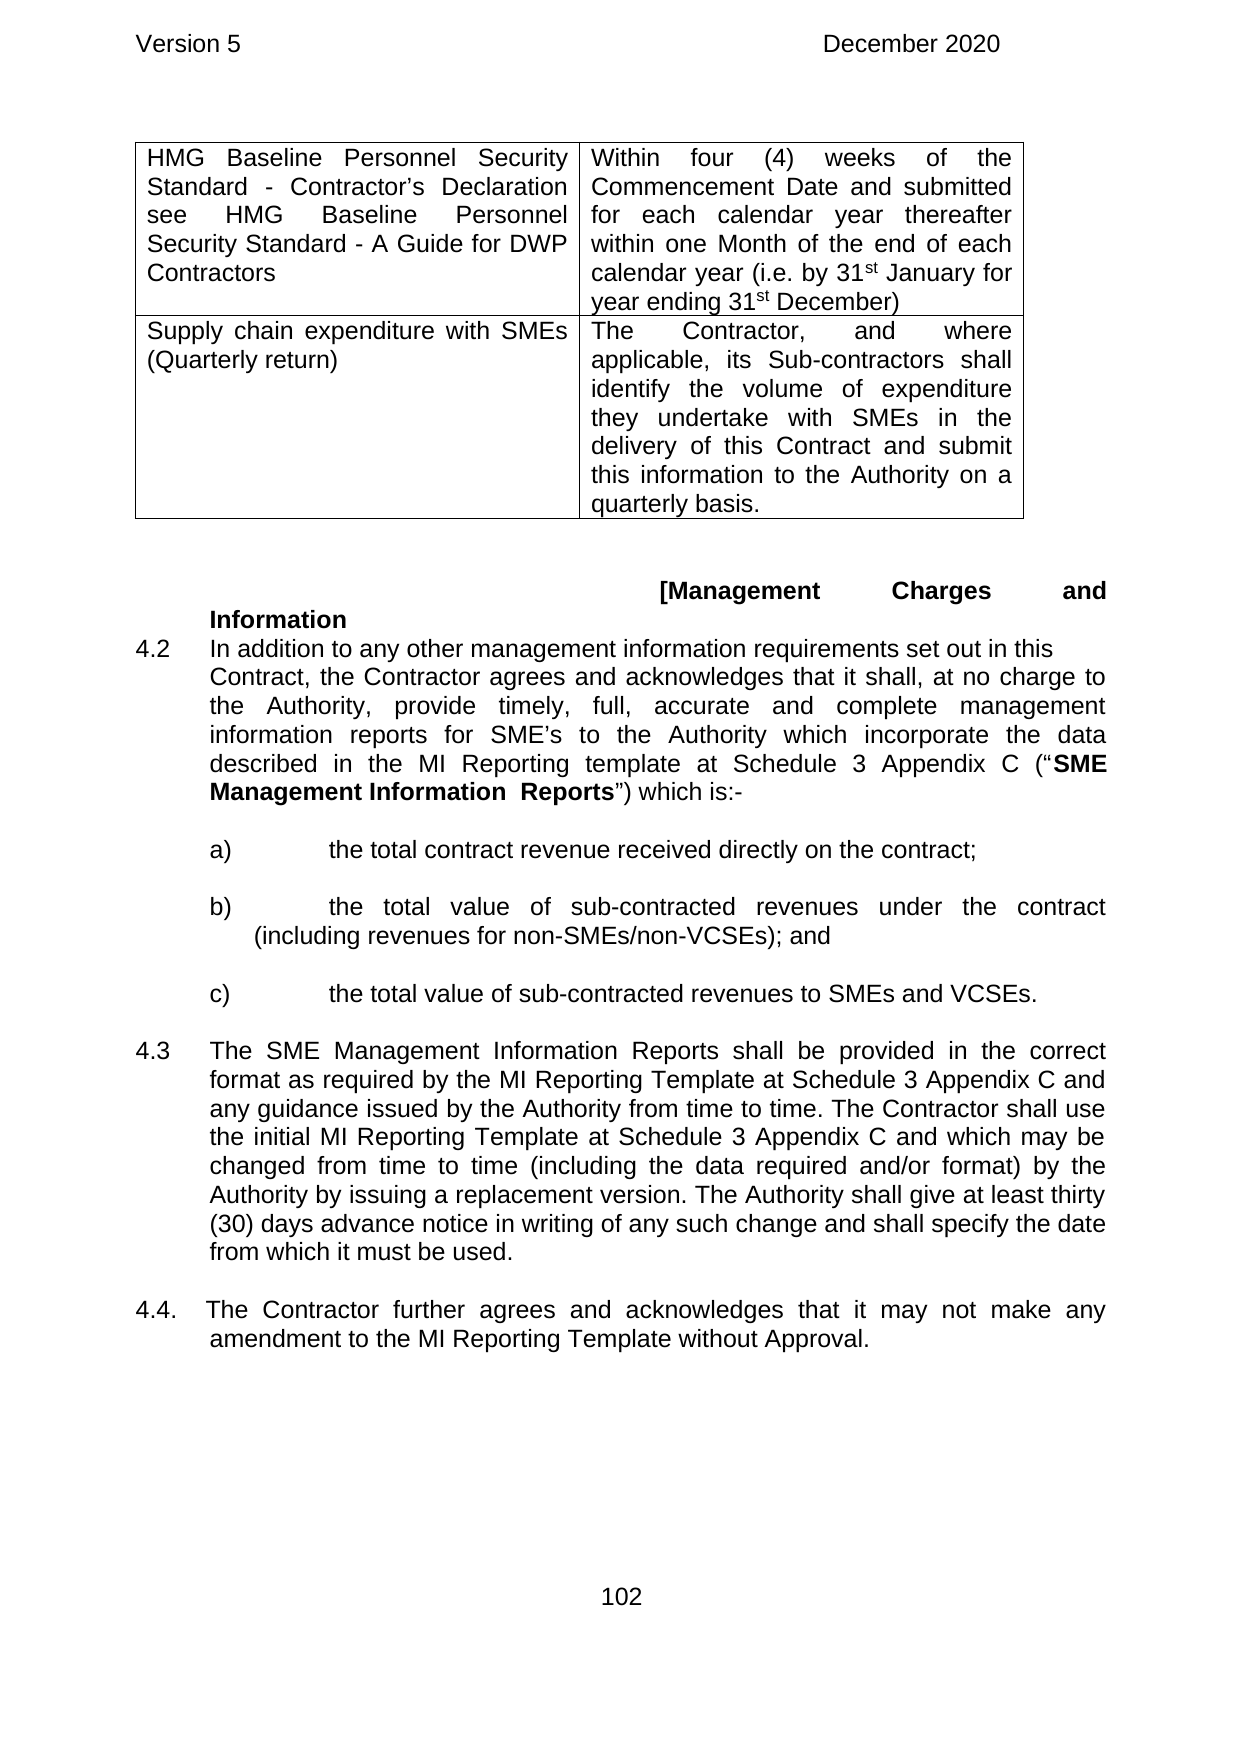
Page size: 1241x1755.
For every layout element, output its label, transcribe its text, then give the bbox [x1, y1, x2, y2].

list the total value of sub-contracted revenues to SMEs and VCSEs. [209, 978, 1107, 1007]
table_cell HMG Baseline Personnel Security Standard - Contractor’s Declaration see HMG Baseline Personnel Security Standard - A Guide for DWP Contractors [136, 143, 579, 315]
text 4.2 In addition to any other management information requirements set out in this [135, 633, 1107, 662]
text Contract, the Contractor agrees and acknowledges that it shall, at no charge to the Authority, provide timely, full, accurate and complete management information reports for SME’s to the Authority which incorporate the data described in the MI Reporting template at Schedule 3 Appendix C (“SME Management Information Reports”) which is:- [209, 662, 1107, 806]
text [Management Charges and Information [209, 576, 1107, 633]
text 4.3 The SME Management Information Reports shall be provided in the correct format as required by the MI Reporting Template at Schedule 3 Appendix C and any guidance issued by the Authority from time to time. The Contractor shall use the initial MI Reporting Template at Schedule 3 Appendix C and which may be changed from time to time (including the data required and/or format) by the Authority by issuing a replacement version. The Authority shall give at least thirty (30) days advance notice in writing of any such change and shall specify the date from which it must be used. [135, 1036, 1107, 1266]
list the total contract revenue received directly on the contract; [209, 835, 1107, 863]
text 4.4. The Contractor further agrees and acknowledges that it may not make any amendment to the MI Reporting Template without Approval. [135, 1295, 1107, 1352]
table_cell Within four (4) weeks of the Commencement Date and submitted for each calendar year thereafter within one Month of the end of each calendar year (i.e. by 31st January for year ending 31st December) [580, 143, 1023, 315]
table_cell The Contractor, and where applicable, its Sub-contractors shall identify the volume of expenditure they undertake with SMEs in the delivery of this Contract and submit this information to the Authority on a quarterly basis. [580, 316, 1023, 517]
list the total value of sub-contracted revenues under the contract (including revenues for non-SMEs/non-VCSEs); and [209, 892, 1107, 950]
table_cell Supply chain expenditure with SMEs (Quarterly return) [136, 316, 579, 517]
